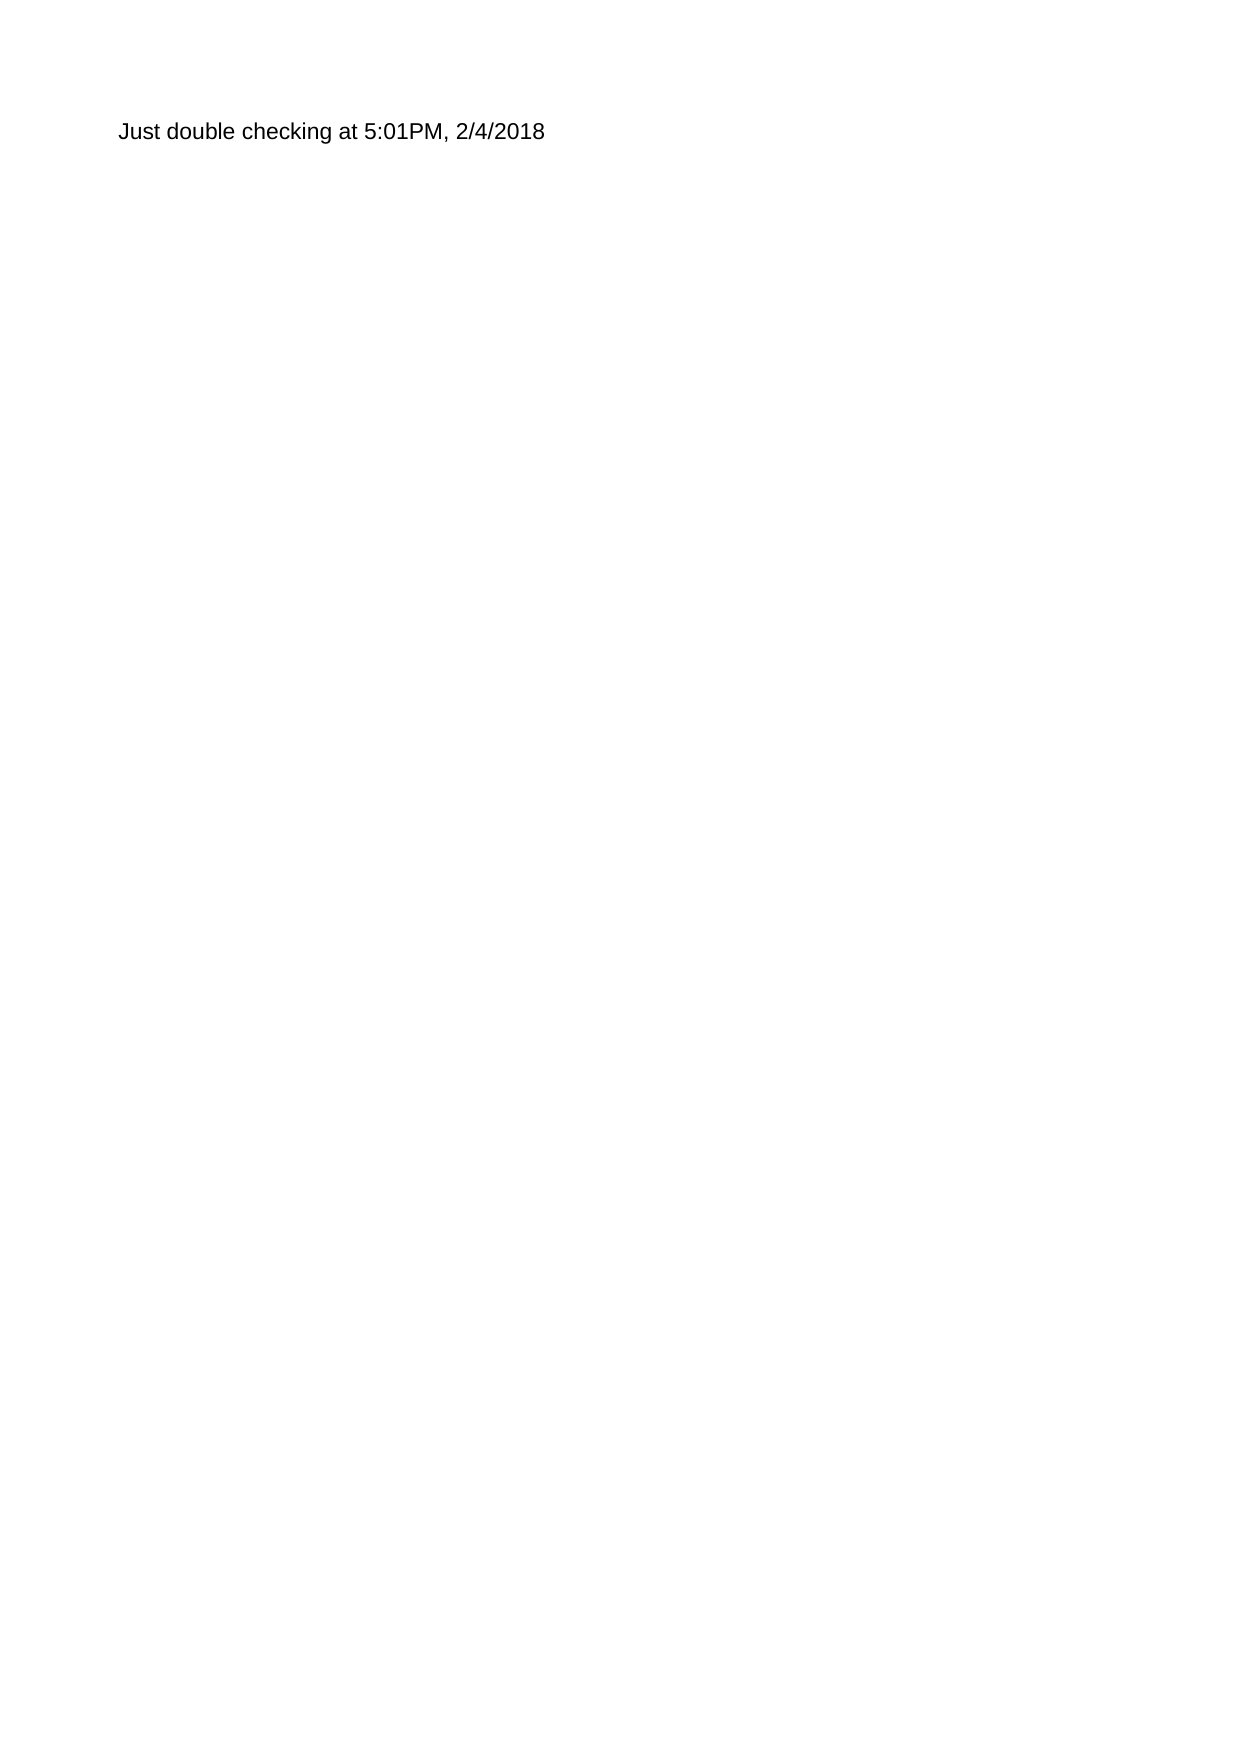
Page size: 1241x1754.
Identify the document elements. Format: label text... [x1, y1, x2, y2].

text Just double checking at 5:01PM, 2/4/2018 [118, 118, 1122, 144]
